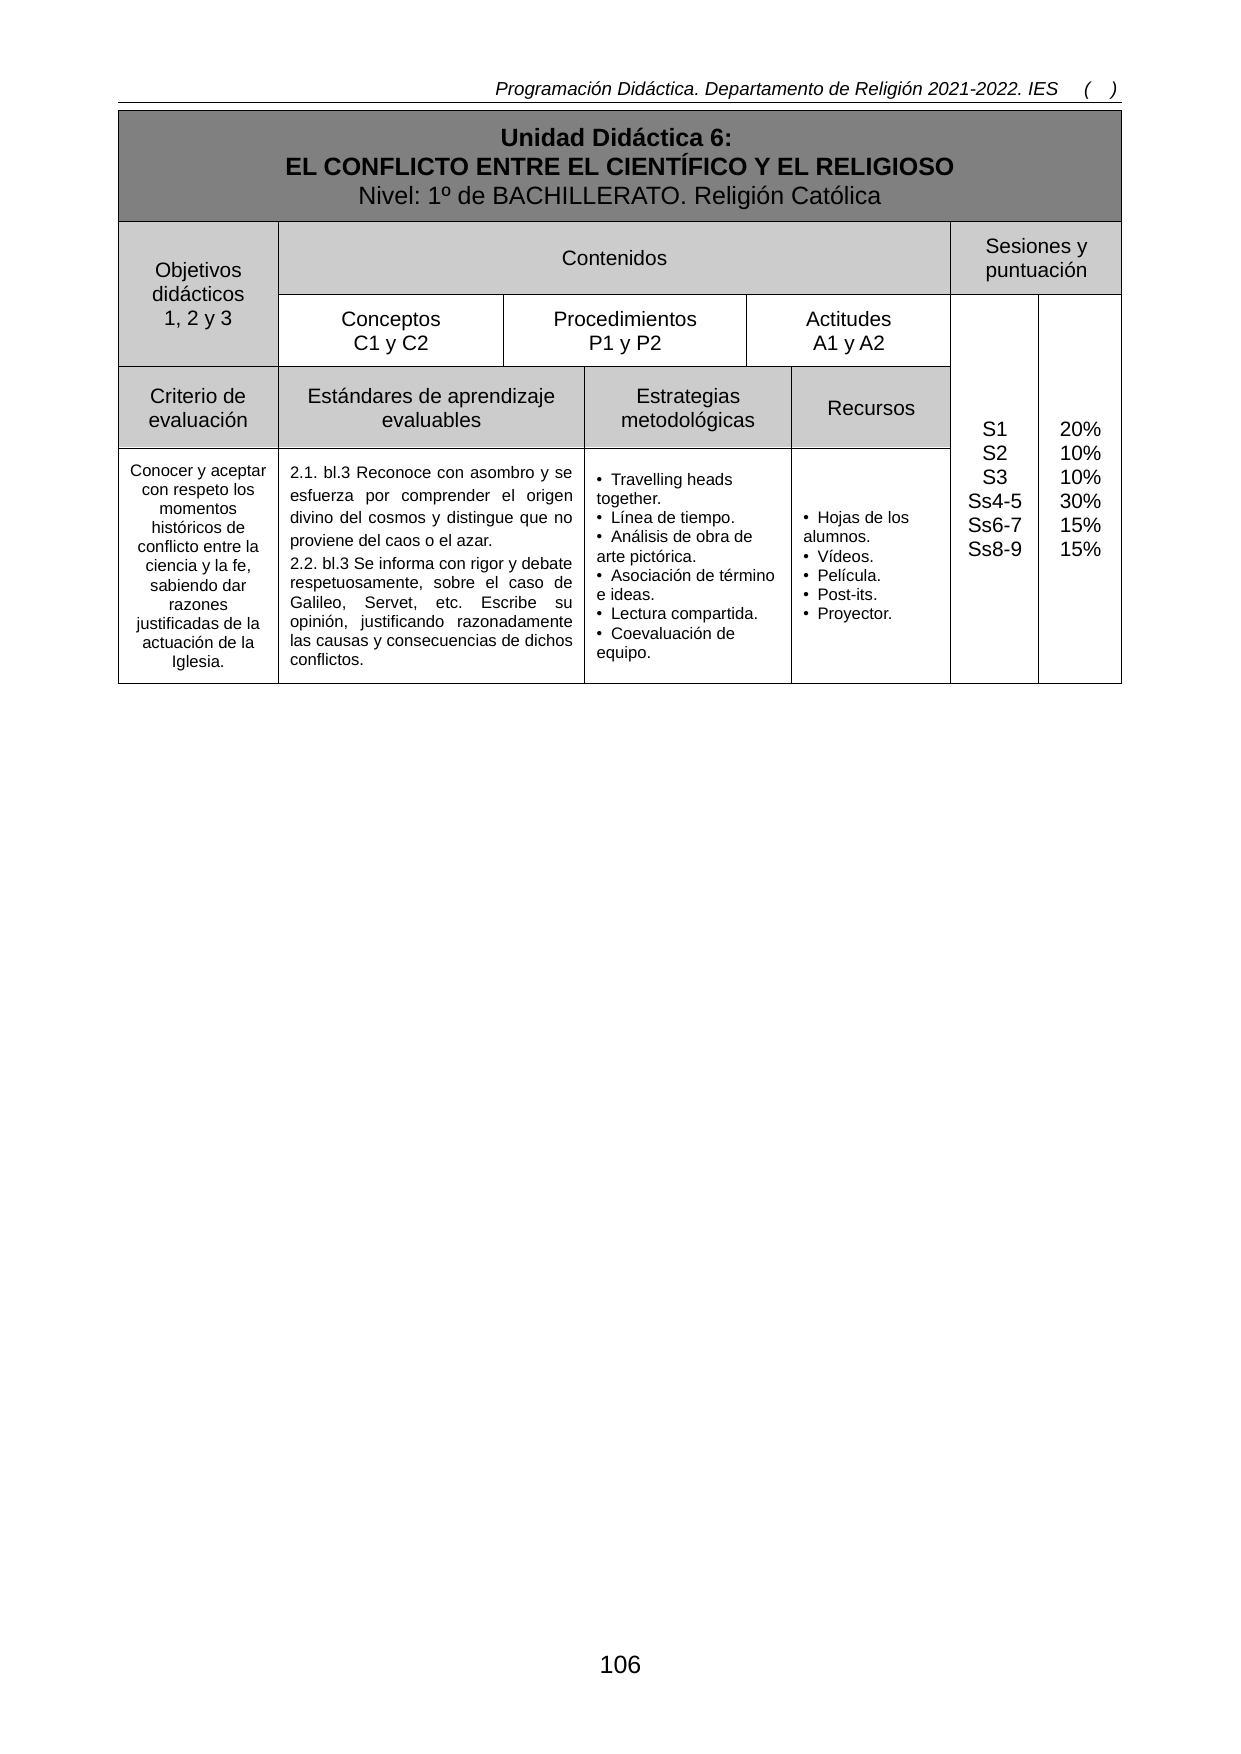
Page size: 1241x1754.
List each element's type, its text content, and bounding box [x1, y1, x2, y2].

table_cell S1 S2 S3 Ss4-5 Ss6-7 Ss8-9 [951, 295, 1038, 683]
table_cell Estándares de aprendizaje evaluables [279, 367, 584, 447]
table_cell Hojas de los alumnos. Vídeos. Película. Post-its. Proyector. [792, 449, 950, 683]
table_cell Estrategias metodológicas [585, 367, 791, 447]
table_cell Actitudes A1 y A2 [747, 295, 950, 366]
table_cell Sesiones y puntuación [951, 222, 1121, 294]
table_cell Criterio de evaluación [119, 367, 278, 447]
table_cell 20% 10% 10% 30% 15% 15% [1039, 295, 1121, 683]
table_cell Contenidos [279, 222, 950, 294]
table_cell Conceptos C1 y C2 [279, 295, 503, 366]
table_cell Conocer y aceptar con respeto los momentos históricos de conflicto entre la ciencia y la fe, sabiendo dar razones justificadas de la actuación de la Iglesia. [119, 449, 278, 683]
table_cell 2.1. bl.3 Reconoce con asombro y se esfuerza por comprender el origen divino del cosmos y distingue que no proviene del caos o el azar. 2.2. bl.3 Se informa con rigor y debate respetuosamente, sobre el caso de Galileo, Servet, etc. Escribe su opinión, justificando razonadamente las causas y consecuencias de dichos conflictos. [279, 449, 584, 683]
table_cell Recursos [792, 367, 950, 447]
table_cell Travelling heads together. Línea de tiempo. Análisis de obra de arte pictórica. Asociación de término e ideas. Lectura compartida. Coevaluación de equipo. [585, 449, 791, 683]
table_cell Objetivos didácticos 1, 2 y 3 [119, 222, 278, 366]
table_header Unidad Didáctica 6: EL CONFLICTO ENTRE EL CIENTÍFICO Y EL RELIGIOSO Nivel: 1º de BACHILLERATO. Religión Católica [119, 111, 1121, 221]
table_cell Procedimientos P1 y P2 [504, 295, 746, 366]
